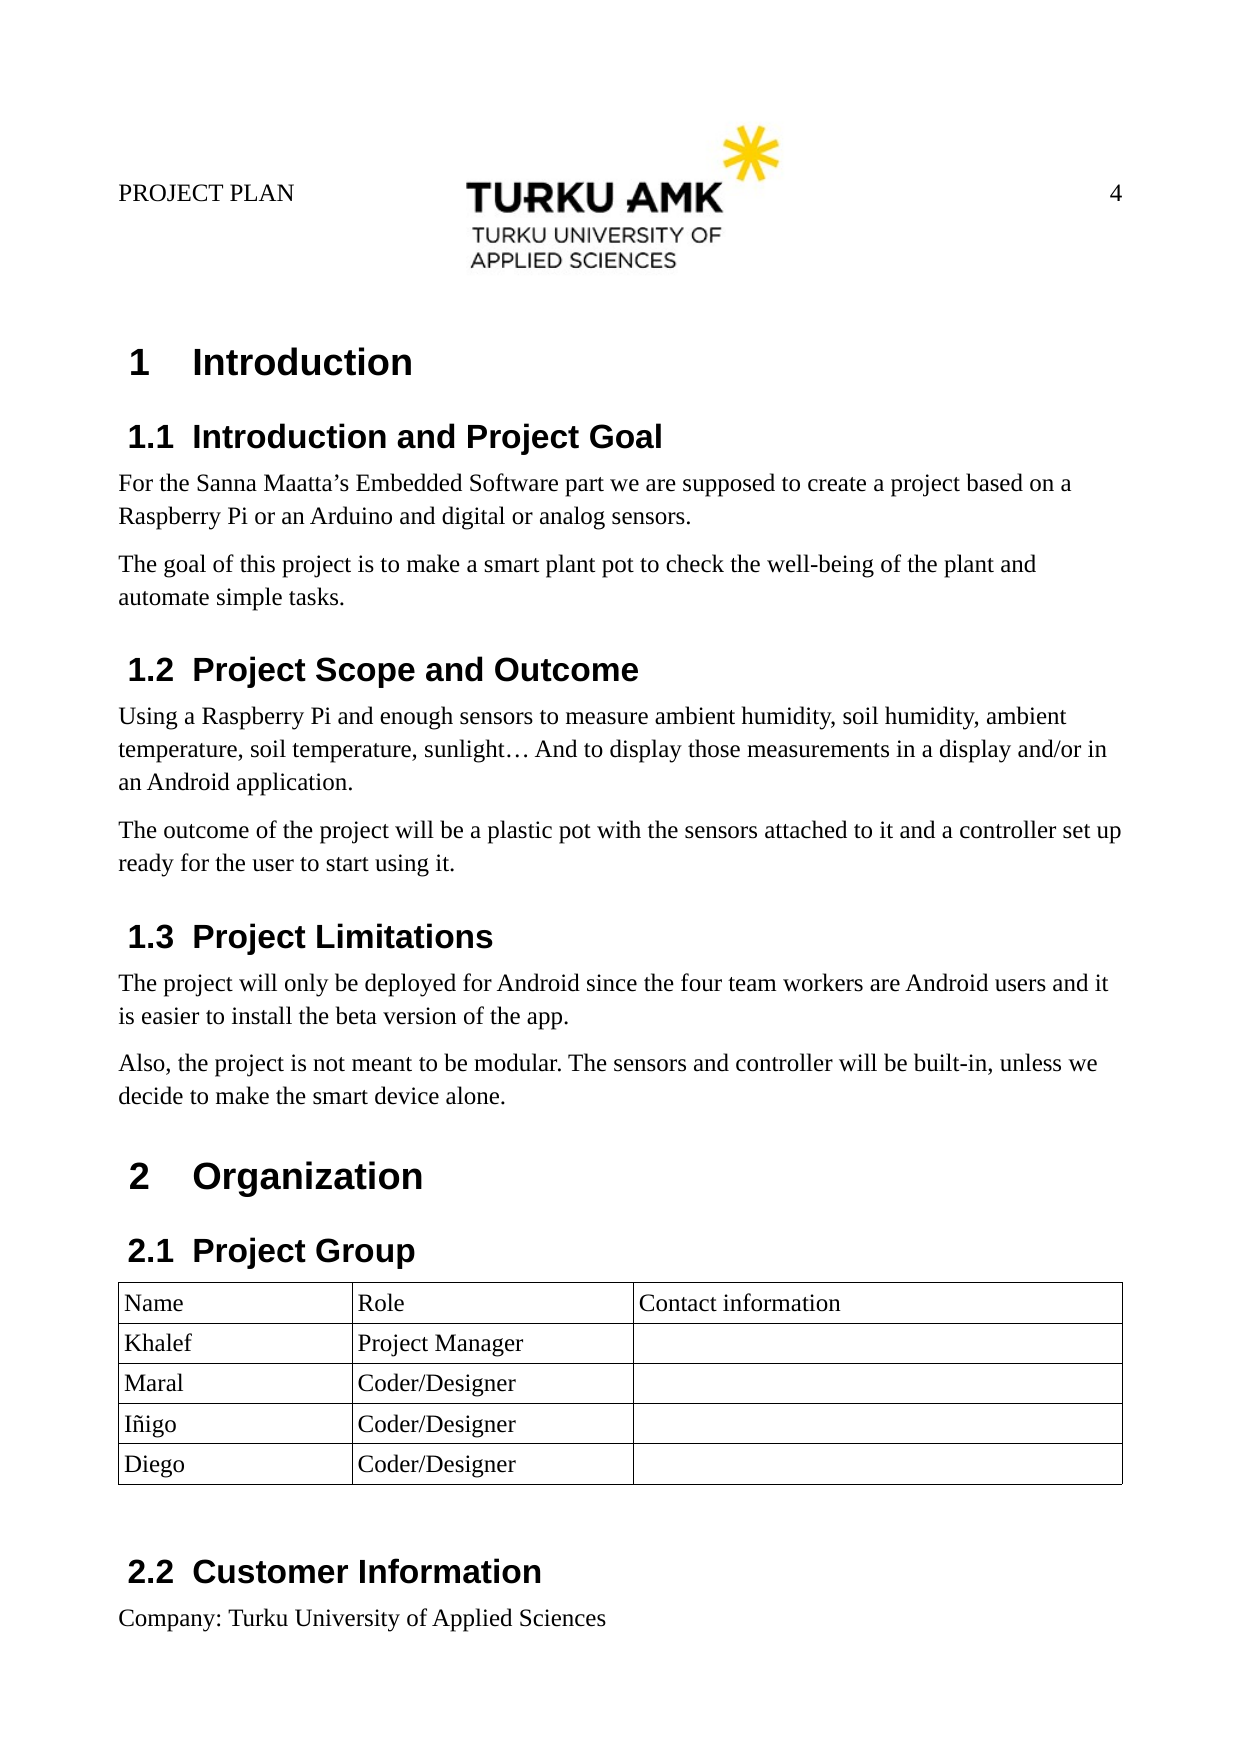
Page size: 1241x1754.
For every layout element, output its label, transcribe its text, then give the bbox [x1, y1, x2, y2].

text The project will only be deployed for Android since the four team workers are Android users and it is easier to install the beta version of the app. [118, 968, 1122, 1029]
text Using a Raspberry Pi and enough sensors to measure ambient humidity, soil humidity, ambient temperature, soil temperature, sunlight… And to display those measurements in a display and/or in an Android application. [118, 701, 1122, 796]
text Also, the project is not meant to be modular. The sensors and controller will be built-in, unless we decide to make the smart device alone. [118, 1048, 1122, 1110]
subtitle Customer Information [118, 1552, 1122, 1591]
table_cell [634, 1364, 1122, 1403]
table_cell Coder/Designer [353, 1364, 633, 1403]
table_cell Diego [119, 1444, 352, 1484]
table_cell [634, 1404, 1122, 1443]
table_cell [634, 1324, 1122, 1363]
table_cell Project Manager [353, 1324, 633, 1363]
table_cell Maral [119, 1364, 352, 1403]
subtitle Introduction and Project Goal [118, 417, 1122, 456]
text The outcome of the project will be a plastic pot with the sensors attached to it and a controller set up ready for the user to start using it. [118, 815, 1122, 877]
subtitle Project Group [118, 1231, 1122, 1269]
table_header Name [119, 1283, 352, 1322]
table_header Role [353, 1283, 633, 1322]
text Company: Turku University of Applied Sciences [118, 1603, 1122, 1632]
table_cell Iñigo [119, 1404, 352, 1443]
subtitle Introduction [118, 340, 1122, 384]
table_cell [634, 1444, 1122, 1484]
subtitle Organization [118, 1154, 1122, 1198]
picture [453, 118, 787, 286]
table_cell Khalef [119, 1324, 352, 1363]
table_cell Coder/Designer [353, 1444, 633, 1484]
text The goal of this project is to make a smart plant pot to check the well-being of the plant and automate simple tasks. [118, 549, 1122, 611]
table_header Contact information [634, 1283, 1122, 1322]
text For the Sanna Maatta’s Embedded Software part we are supposed to create a project based on a Raspberry Pi or an Arduino and digital or analog sensors. [118, 468, 1122, 530]
subtitle Project Limitations [118, 917, 1122, 955]
table_cell Coder/Designer [353, 1404, 633, 1443]
subtitle Project Scope and Outcome [118, 650, 1122, 689]
